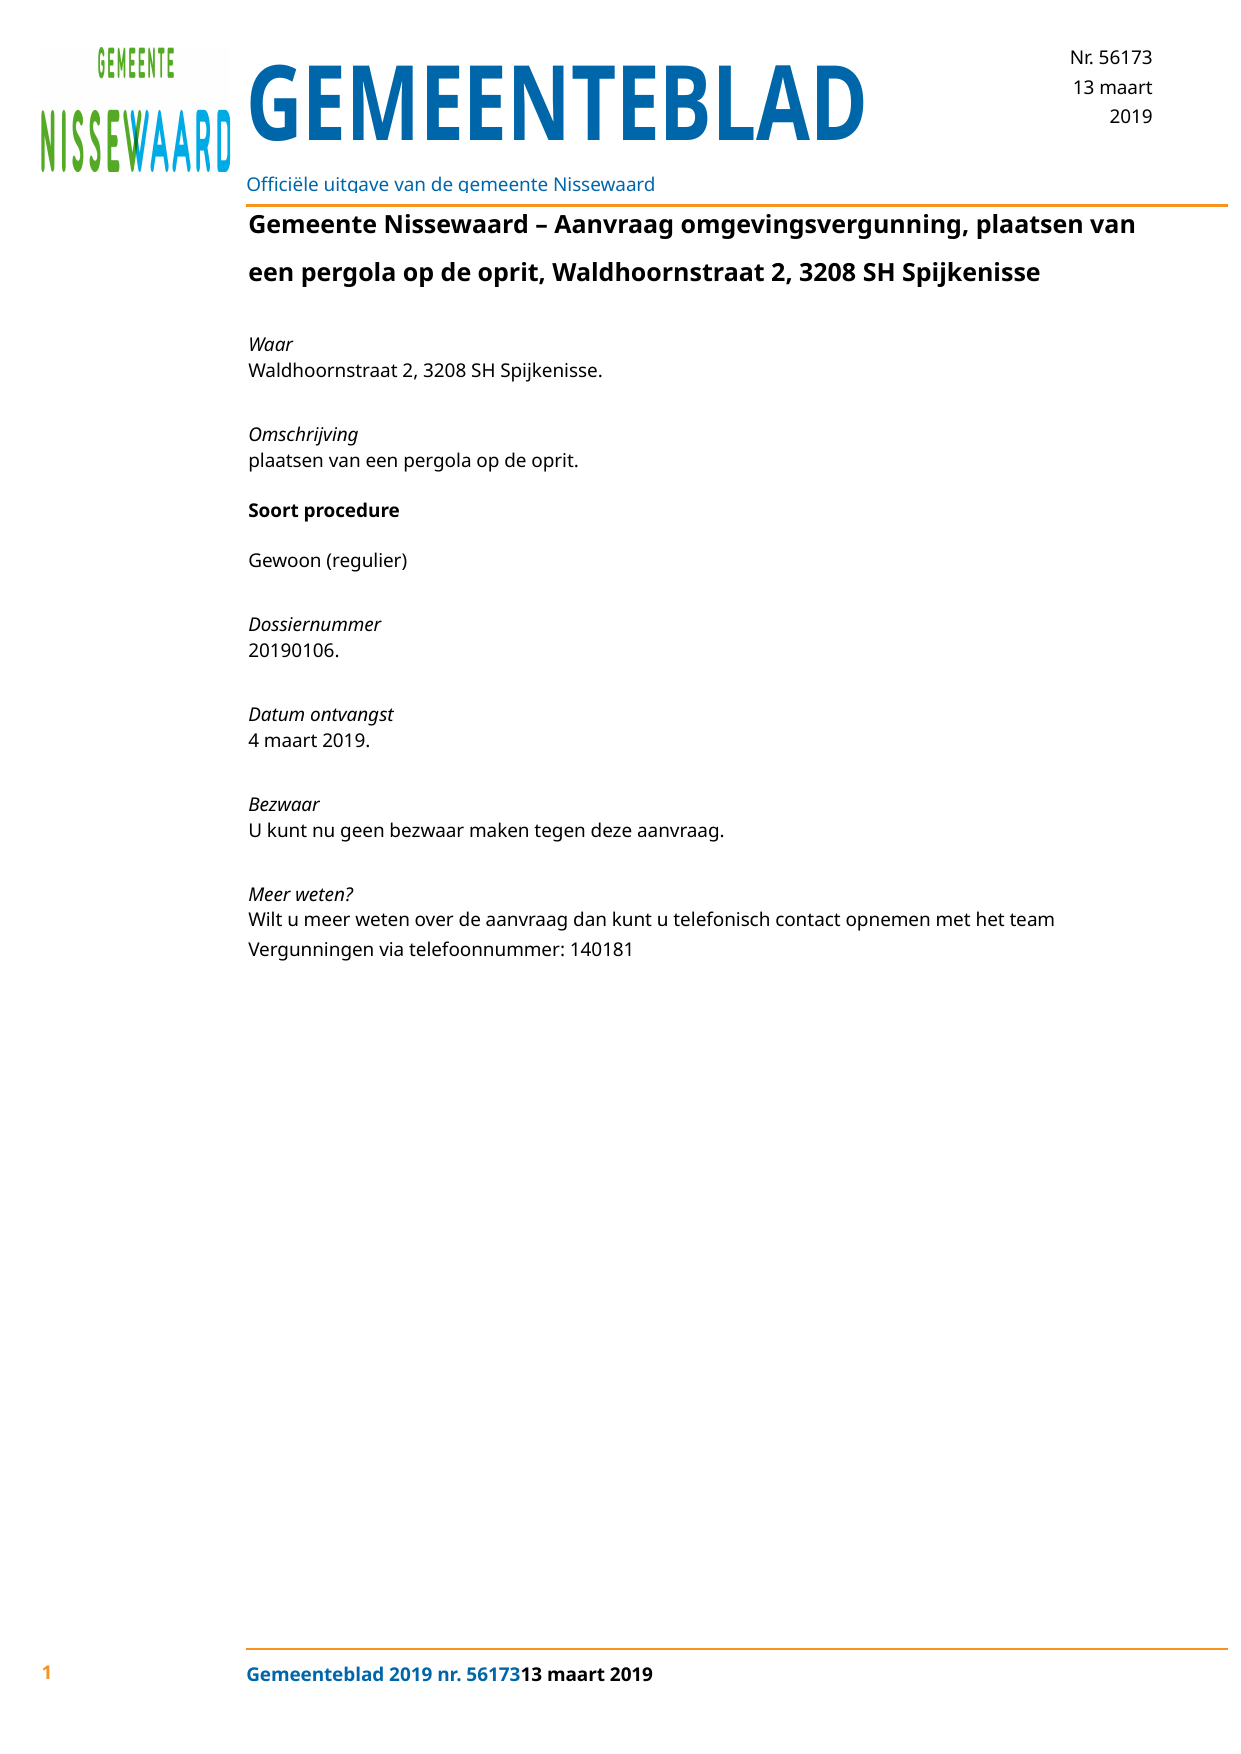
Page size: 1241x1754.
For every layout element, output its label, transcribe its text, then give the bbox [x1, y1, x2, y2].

text Waar [248, 331, 1152, 357]
picture [176, 157, 187, 172]
text Bezwaar [248, 791, 1152, 817]
text Dossiernummer [248, 612, 1152, 637]
text Gemeente Nissewaard – Aanvraag omgevingsvergunning, plaatsen van een pergola op de oprit, Waldhoornstraat 2, 3208 SH Spijkenisse [248, 207, 1152, 288]
text Soort procedure [248, 497, 1152, 523]
text 20190106. [248, 637, 1152, 663]
text Wilt u meer weten over de aanvraag dan kunt u telefonisch contact opnemen met het team Vergunningen via telefoonnummer: 140181 [248, 906, 1152, 962]
text 4 maart 2019. [248, 727, 1152, 753]
text Omschrijving [248, 421, 1152, 447]
text Gewoon (regulier) [248, 548, 1152, 573]
text U kunt nu geen bezwaar maken tegen deze aanvraag. [248, 817, 1152, 842]
text plaatsen van een pergola op de oprit. [248, 447, 1152, 473]
text Meer weten? [248, 881, 1152, 906]
text Waldhoornstraat 2, 3208 SH Spijkenisse. [248, 357, 1152, 383]
picture [154, 157, 165, 172]
picture [222, 122, 227, 160]
text Datum ontvangst [248, 701, 1152, 727]
picture [41, 47, 231, 172]
picture [201, 122, 206, 138]
picture [200, 151, 206, 172]
